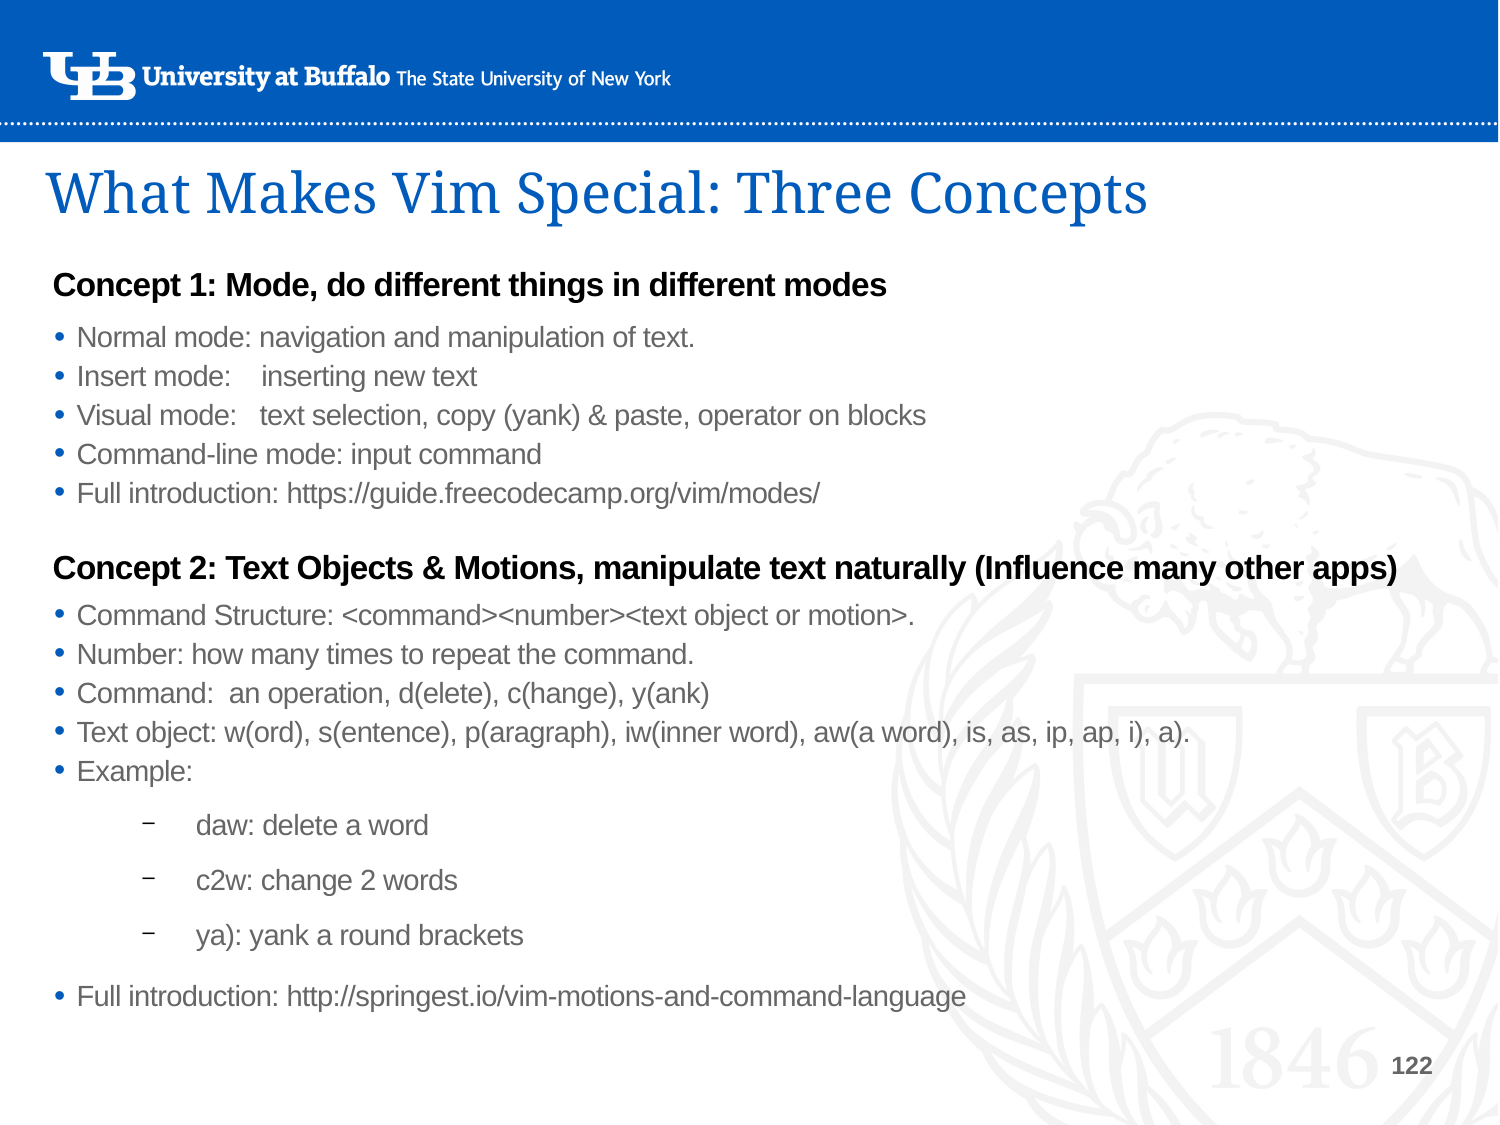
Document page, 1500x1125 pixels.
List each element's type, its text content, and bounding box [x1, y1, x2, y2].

text_box Concept 1: Mode, do different things in different modes [37, 258, 1216, 311]
picture [0, 0, 1499, 1125]
text_box Concept 2: Text Objects & Motions, manipulate text naturally (Influence many other apps) [37, 542, 1441, 606]
title What Makes Vim Special: Three Concepts [30, 153, 1387, 233]
list Command Structure: <command><number><text object or motion>. Number: how many times to repeat the command. Command: an operation, d(elete), c(hange), y(ank) Text object: w(ord), s(entence), p(aragraph), iw(inner word), aw(a word), is, as, ip, ap, i), a). Example: daw: delete a word c2w: change 2 words ya): yank a round brackets Full introduction: http://springest.io/vim-motions-and-command-language [24, 593, 1255, 1051]
list Normal mode: navigation and manipulation of text. Insert mode: inserting new text Visual mode: text selection, copy (yank) & paste, operator on blocks Command-line mode: input command Full introduction: https://guide.freecodecamp.org/vim/modes/ [24, 316, 1255, 526]
